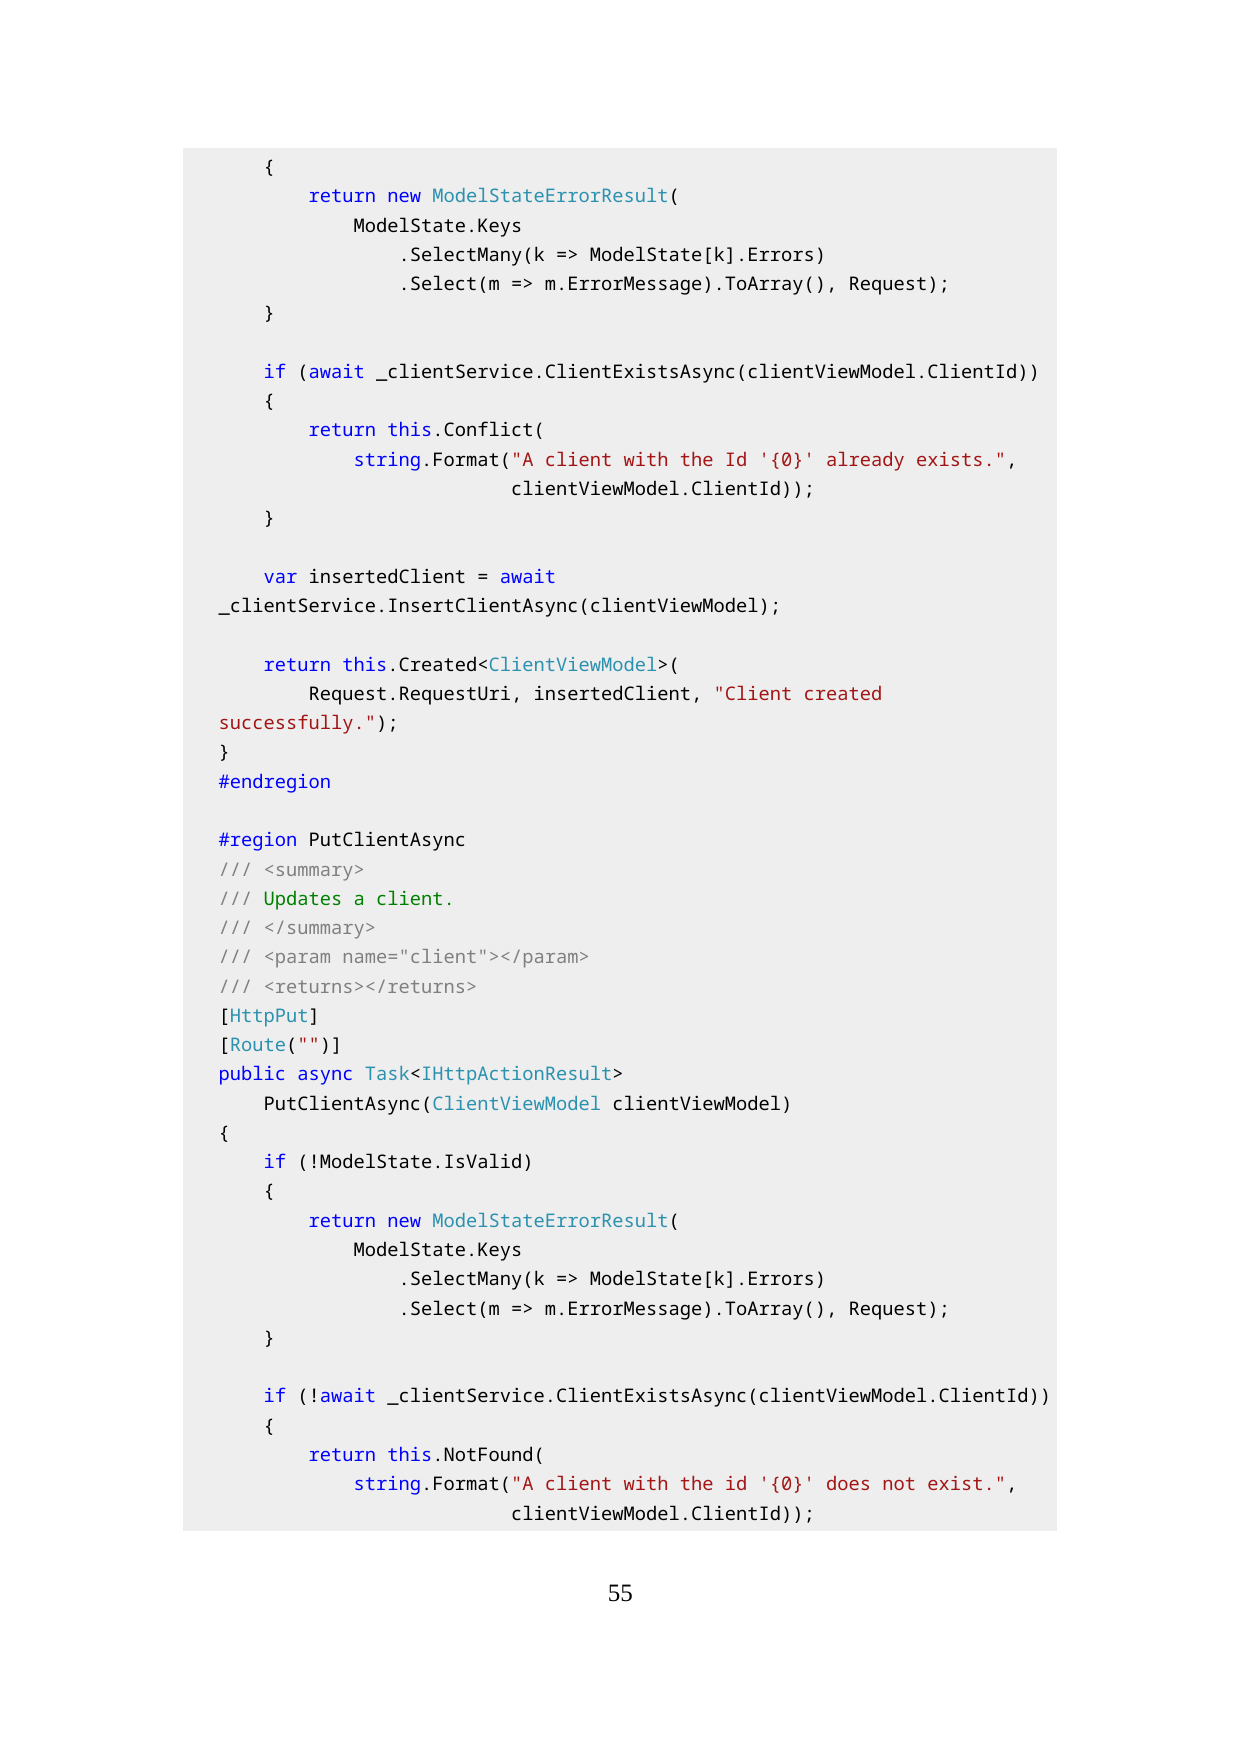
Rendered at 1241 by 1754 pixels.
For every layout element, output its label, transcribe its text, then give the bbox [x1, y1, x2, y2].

table_header { return new ModelStateErrorResult( ModelState.Keys .SelectMany(k => ModelState[k].Errors) .Select(m => m.ErrorMessage).ToArray(), Request); } if (await _clientService.ClientExistsAsync(clientViewModel.ClientId)) { return this.Conflict( string.Format("A client with the Id '{0}' already exists.", clientViewModel.ClientId)); } var insertedClient = await _clientService.InsertClientAsync(clientViewModel); return this.Created<ClientViewModel>( Request.RequestUri, insertedClient, "Client created successfully."); } #endregion #region PutClientAsync /// <summary> /// Updates a client. /// </summary> /// <param name="client"></param> /// <returns></returns> [HttpPut] [Route("")] public async Task<IHttpActionResult> PutClientAsync(ClientViewModel clientViewModel) { if (!ModelState.IsValid) { return new ModelStateErrorResult( ModelState.Keys .SelectMany(k => ModelState[k].Errors) .Select(m => m.ErrorMessage).ToArray(), Request); } if (!await _clientService.ClientExistsAsync(clientViewModel.ClientId)) { return this.NotFound( string.Format("A client with the id '{0}' does not exist.", clientViewModel.ClientId)); [183, 148, 1057, 1531]
